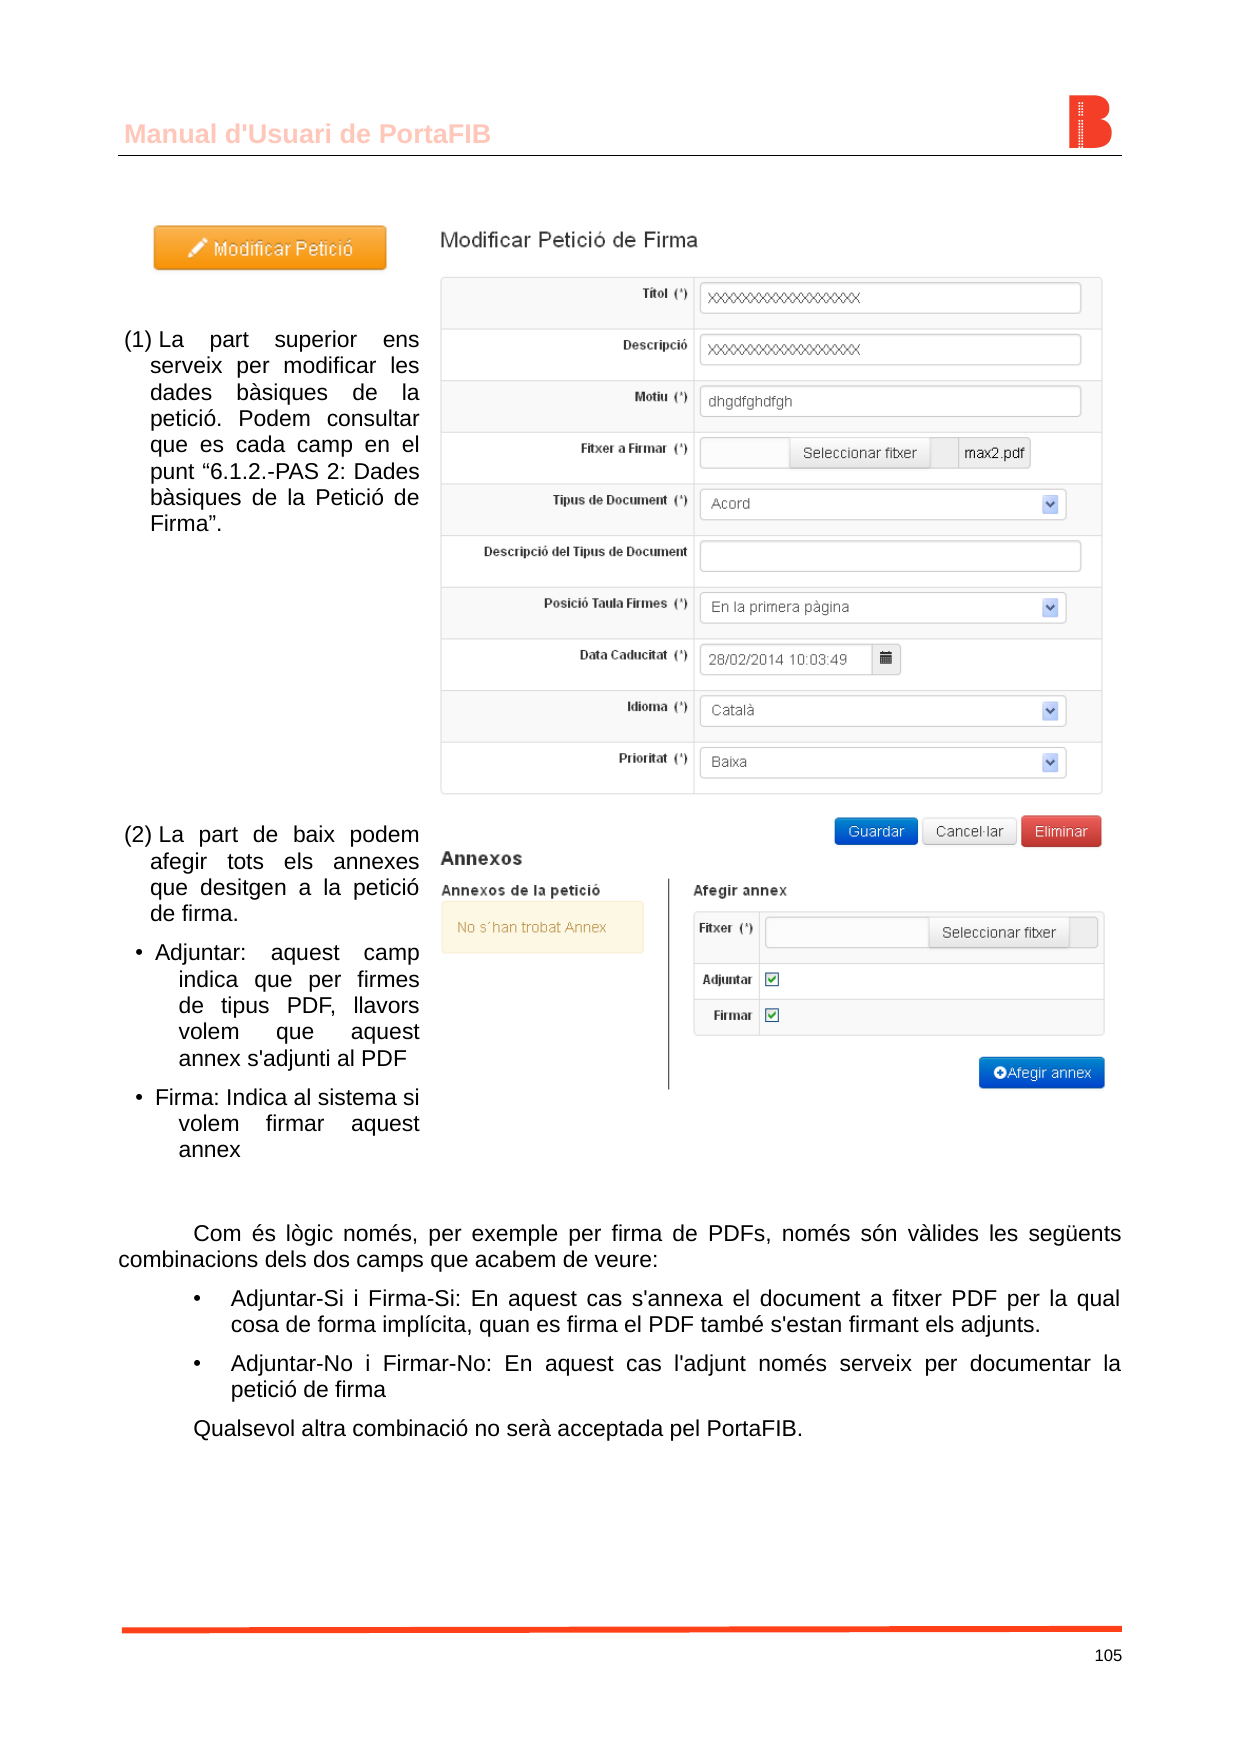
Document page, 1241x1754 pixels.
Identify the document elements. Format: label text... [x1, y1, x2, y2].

picture [1063, 94, 1117, 150]
list Adjuntar-Si i Firma-Si: En aquest cas s'annexa el document a fitxer PDF per la qual cosa de forma implícita, quan es firma el PDF també s'estan firmant els adjunts. [193, 1285, 1122, 1337]
text Qualsevol altra combinació no serà acceptada pel PortaFIB. [118, 1415, 1122, 1442]
table_header [425, 216, 1122, 1181]
text Com és lògic només, per exemple per firma de PDFs, només són vàlides les següents combinacions dels dos camps que acabem de veure: [118, 1219, 1122, 1272]
table_header La part superior ens serveix per modificar les dades bàsiques de la petició. Podem consultar que es cada camp en el punt “6.1.2.-PAS 2: Dades bàsiques de la Petició de Firma”. La part de baix podem afegir tots els annexes que desitgen a la petició de firma. Adjuntar: aquest camp indica que per firmes de tipus PDF, llavors volem que aquest annex s'adjunti al PDF Firma: Indica al sistema si volem firmar aquest annex [118, 216, 425, 1181]
picture [151, 221, 393, 275]
picture [431, 221, 1112, 1099]
list Adjuntar-No i Firmar-No: En aquest cas l'adjunt només serveix per documentar la petició de firma [193, 1350, 1122, 1403]
